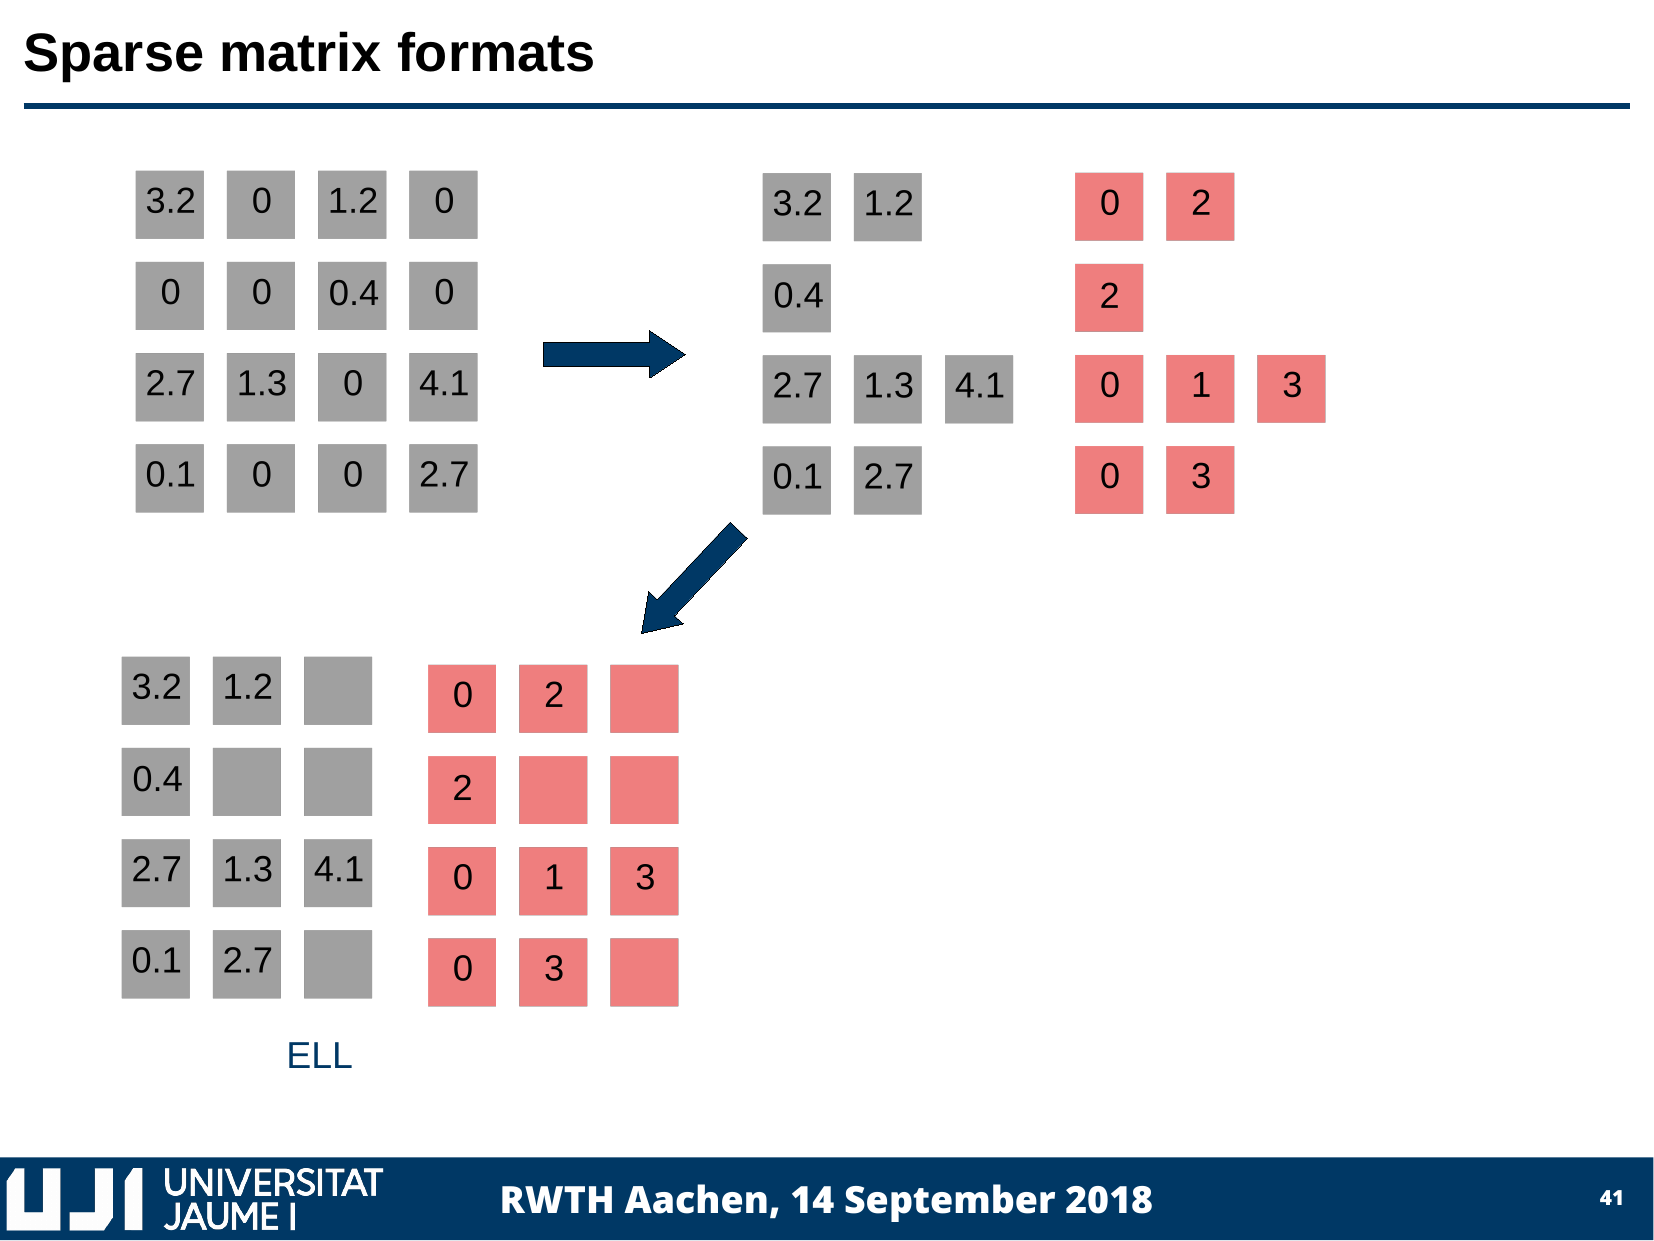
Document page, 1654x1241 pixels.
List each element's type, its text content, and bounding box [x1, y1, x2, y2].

text_box [641, 522, 748, 634]
text_box [543, 330, 686, 378]
picture [128, 163, 485, 520]
picture [0, 1158, 390, 1241]
picture [755, 165, 1333, 522]
picture [114, 649, 686, 1014]
text_box ELL [271, 1027, 368, 1085]
title Sparse matrix formats [23, 0, 1630, 107]
